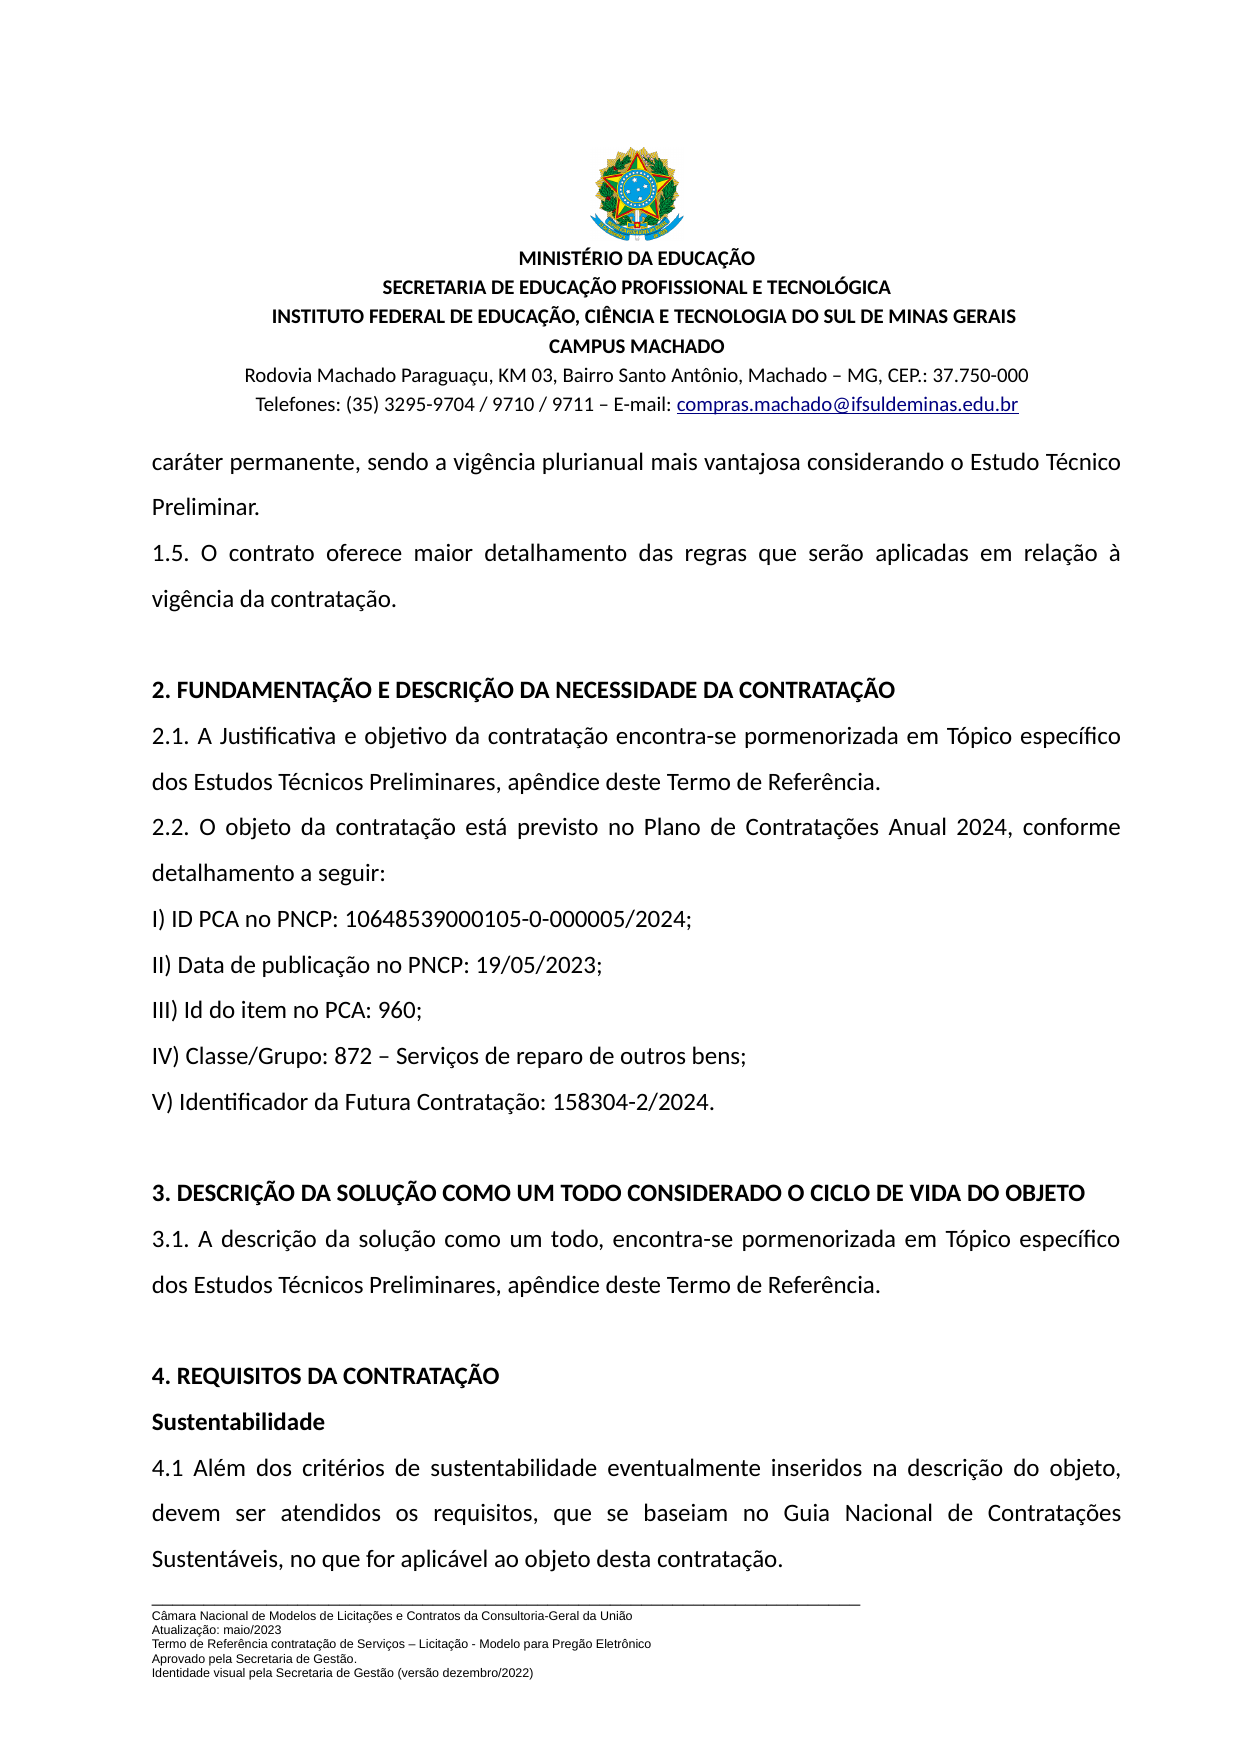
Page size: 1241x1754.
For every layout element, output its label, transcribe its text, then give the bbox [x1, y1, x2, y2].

text 4.1 Além dos critérios de sustentabilidade eventualmente inseridos na descrição do objeto, devem ser atendidos os requisitos, que se baseiam no Guia Nacional de Contratações Sustentáveis, no que for aplicável ao objeto desta contratação. [152, 1452, 1122, 1574]
text 4. REQUISITOS DA CONTRATAÇÃO [152, 1360, 1122, 1391]
text 2.1. A Justificativa e objetivo da contratação encontra-se pormenorizada em Tópico específico dos Estudos Técnicos Preliminares, apêndice deste Termo de Referência. [152, 720, 1122, 796]
picture [590, 147, 684, 241]
list IV) Classe/Grupo: 872 – Serviços de reparo de outros bens; [152, 1040, 1122, 1071]
list III) Id do item no PCA: 960; [152, 994, 1122, 1025]
picture [652, 219, 684, 241]
list II) Data de publicação no PNCP: 19/05/2023; [152, 949, 1122, 979]
text Sustentabilidade [152, 1406, 1122, 1437]
text 3.1. A descrição da solução como um todo, encontra-se pormenorizada em Tópico específico dos Estudos Técnicos Preliminares, apêndice deste Termo de Referência. [152, 1223, 1122, 1299]
text 1.5. O contrato oferece maior detalhamento das regras que serão aplicadas em relação à vigência da contratação. [152, 537, 1122, 613]
picture [630, 236, 645, 241]
picture [656, 223, 665, 228]
list V) Identificador da Futura Contratação: 158304-2/2024. [152, 1086, 1122, 1116]
text 3. DESCRIÇÃO DA SOLUÇÃO COMO UM TODO CONSIDERADO O CICLO DE VIDA DO OBJETO [152, 1177, 1122, 1208]
subtitle 2. FUNDAMENTAÇÃO E DESCRIÇÃO DA NECESSIDADE DA CONTRATAÇÃO [152, 674, 1122, 705]
list 2.2. O objeto da contratação está previsto no Plano de Contratações Anual 2024, conforme detalhamento a seguir: [152, 812, 1122, 888]
list I) ID PCA no PNCP: 10648539000105-0-000005/2024; [152, 903, 1122, 933]
text caráter permanente, sendo a vigência plurianual mais vantajosa considerando o Estudo Técnico Preliminar. [152, 446, 1122, 522]
